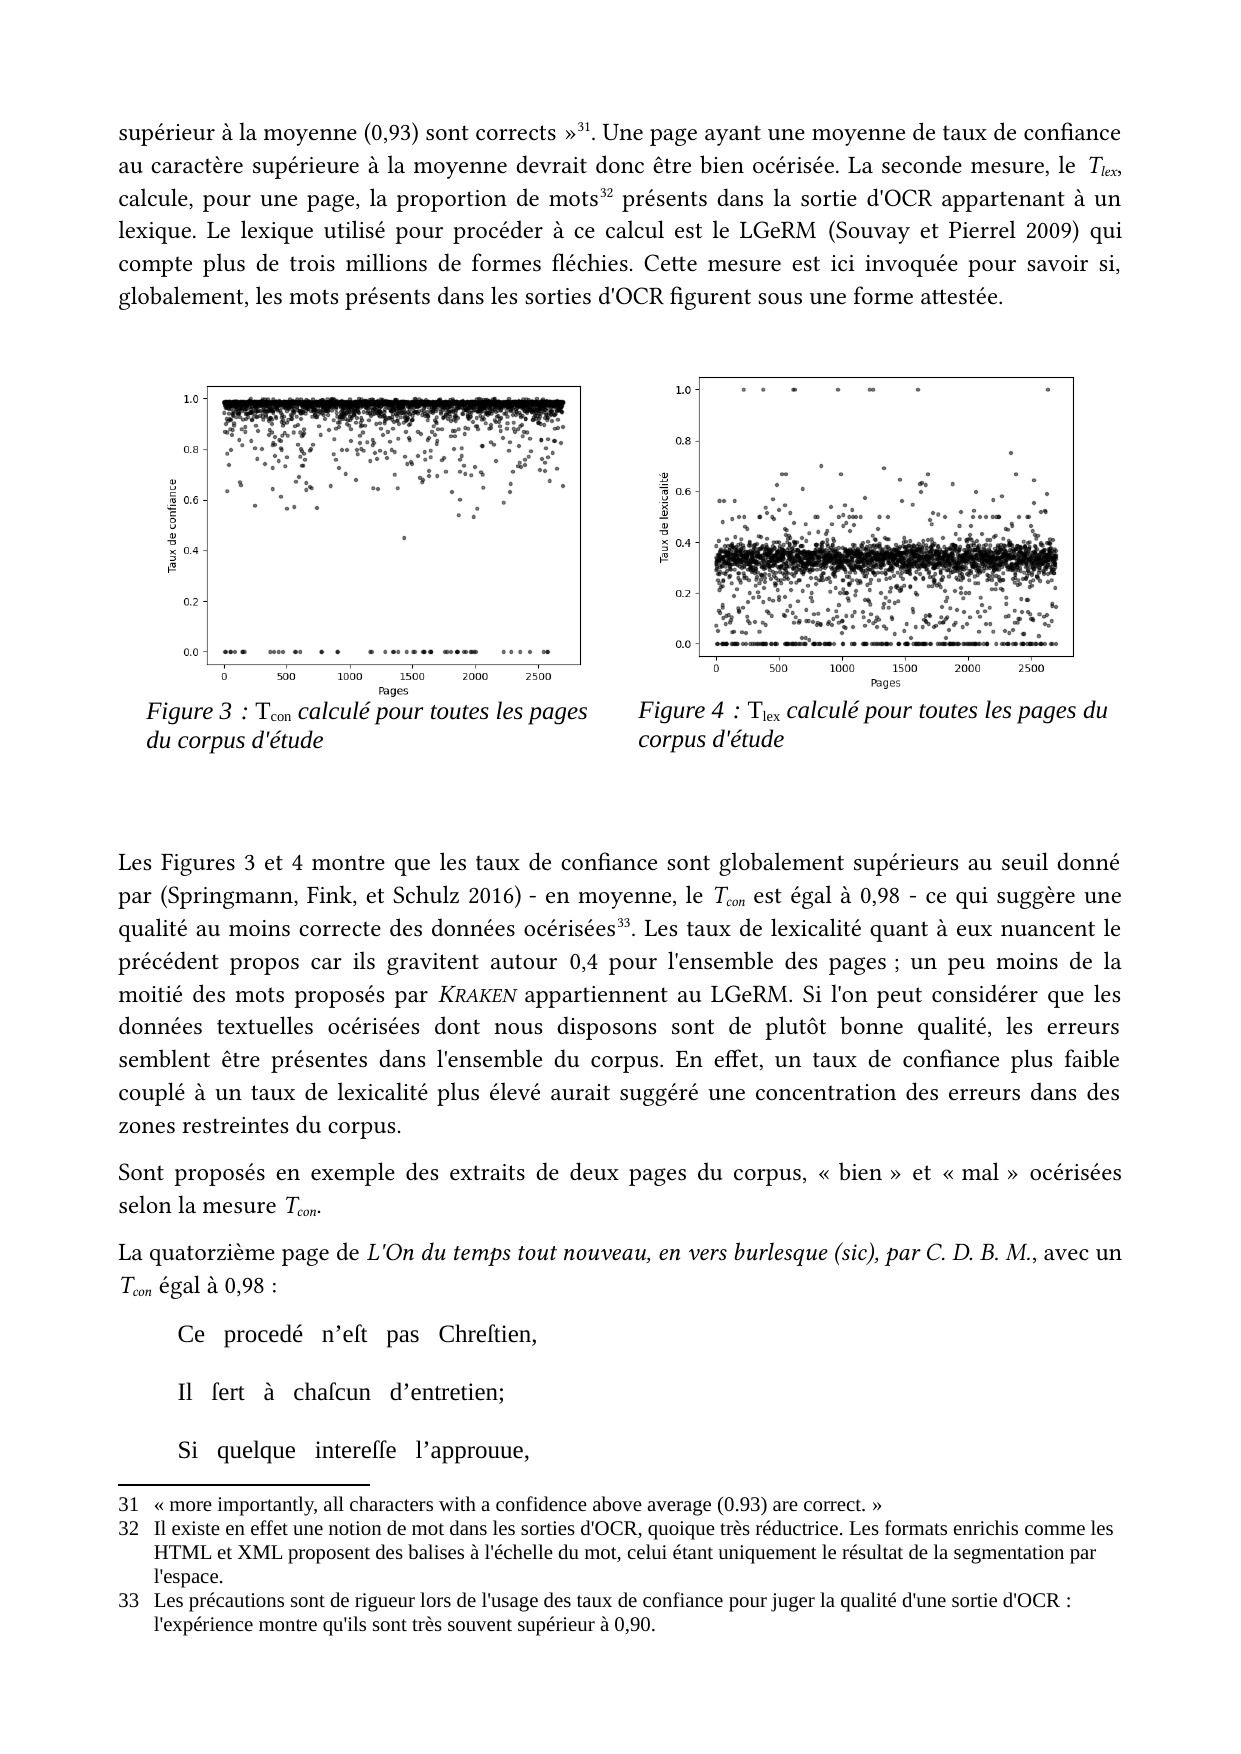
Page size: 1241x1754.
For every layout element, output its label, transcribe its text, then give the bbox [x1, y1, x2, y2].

text Les précautions sont de rigueur lors de l'usage des taux de confiance pour juger la qualité d'une sortie d'OCR : l'expérience montre qu'ils sont très souvent supérieur à 0,90. [118, 1588, 1122, 1636]
text Sont proposés en exemple des extraits de deux pages du corpus, « bien » et « mal » océrisées selon la mesure Tcon. [118, 1158, 1122, 1219]
text Il existe en effet une notion de mot dans les sorties d'OCR, quoique très réductrice. Les formats enrichis comme les HTML et XML proposent des balises à l'échelle du mot, celui étant uniquement le résultat de la segmentation par l'espace. [118, 1516, 1122, 1588]
text La quatorzième page de L'On du temps tout nouveau, en vers burlesque (sic), par C. D. B. M., avec un Tcon égal à 0,98 : [118, 1238, 1122, 1300]
text Il ſert à chaſcun d’entretien; [177, 1377, 1063, 1406]
text Figure 3 : Tcon calculé pour toutes les pages du corpus d'étude [146, 697, 619, 753]
text Les Figures 3 et 4 montre que les taux de confiance sont globalement supérieurs au seuil donné par (Springmann, Fink, et Schulz 2016) - en moyenne, le Tcon est égal à 0,98 - ce qui suggère une qualité au moins correcte des données océrisées. Les taux de lexicalité quant à eux nuancent le précédent propos car ils gravitent autour 0,4 pour l'ensemble des pages ; un peu moins de la moitié des mots proposés par Kraken appartiennent au LGeRM. Si l'on peut considérer que les données textuelles océrisées dont nous disposons sont de plutôt bonne qualité, les erreurs semblent être présentes dans l'ensemble du corpus. En effet, un taux de confiance plus faible couplé à un taux de lexicalité plus élevé aurait suggéré une concentration des erreurs dans des zones restreintes du corpus. [118, 848, 1122, 1139]
text Ce procedé n’eſt pas Chreſtien, [177, 1319, 1063, 1347]
text « more importantly, all characters with a confidence above average (0.93) are correct. » [118, 1491, 1122, 1516]
text Si quelque intereſſe l’approuue, [177, 1435, 1063, 1464]
picture [146, 342, 620, 697]
picture [638, 348, 1121, 696]
text supérieur à la moyenne (0,93) sont corrects ». Une page ayant une moyenne de taux de confiance au caractère supérieure à la moyenne devrait donc être bien océrisée. La seconde mesure, le Tlex, calcule, pour une page, la proportion de mots présents dans la sortie d'OCR appartenant à un lexique. Le lexique utilisé pour procéder à ce calcul est le LGeRM (Souvay et Pierrel 2009) qui compte plus de trois millions de formes fléchies. Cette mesure est ici invoquée pour savoir si, globalement, les mots présents dans les sorties d'OCR figurent sous une forme attestée. [118, 118, 1122, 311]
text Figure 4 : Tlex calculé pour toutes les pages du corpus d'étude [638, 696, 1120, 753]
